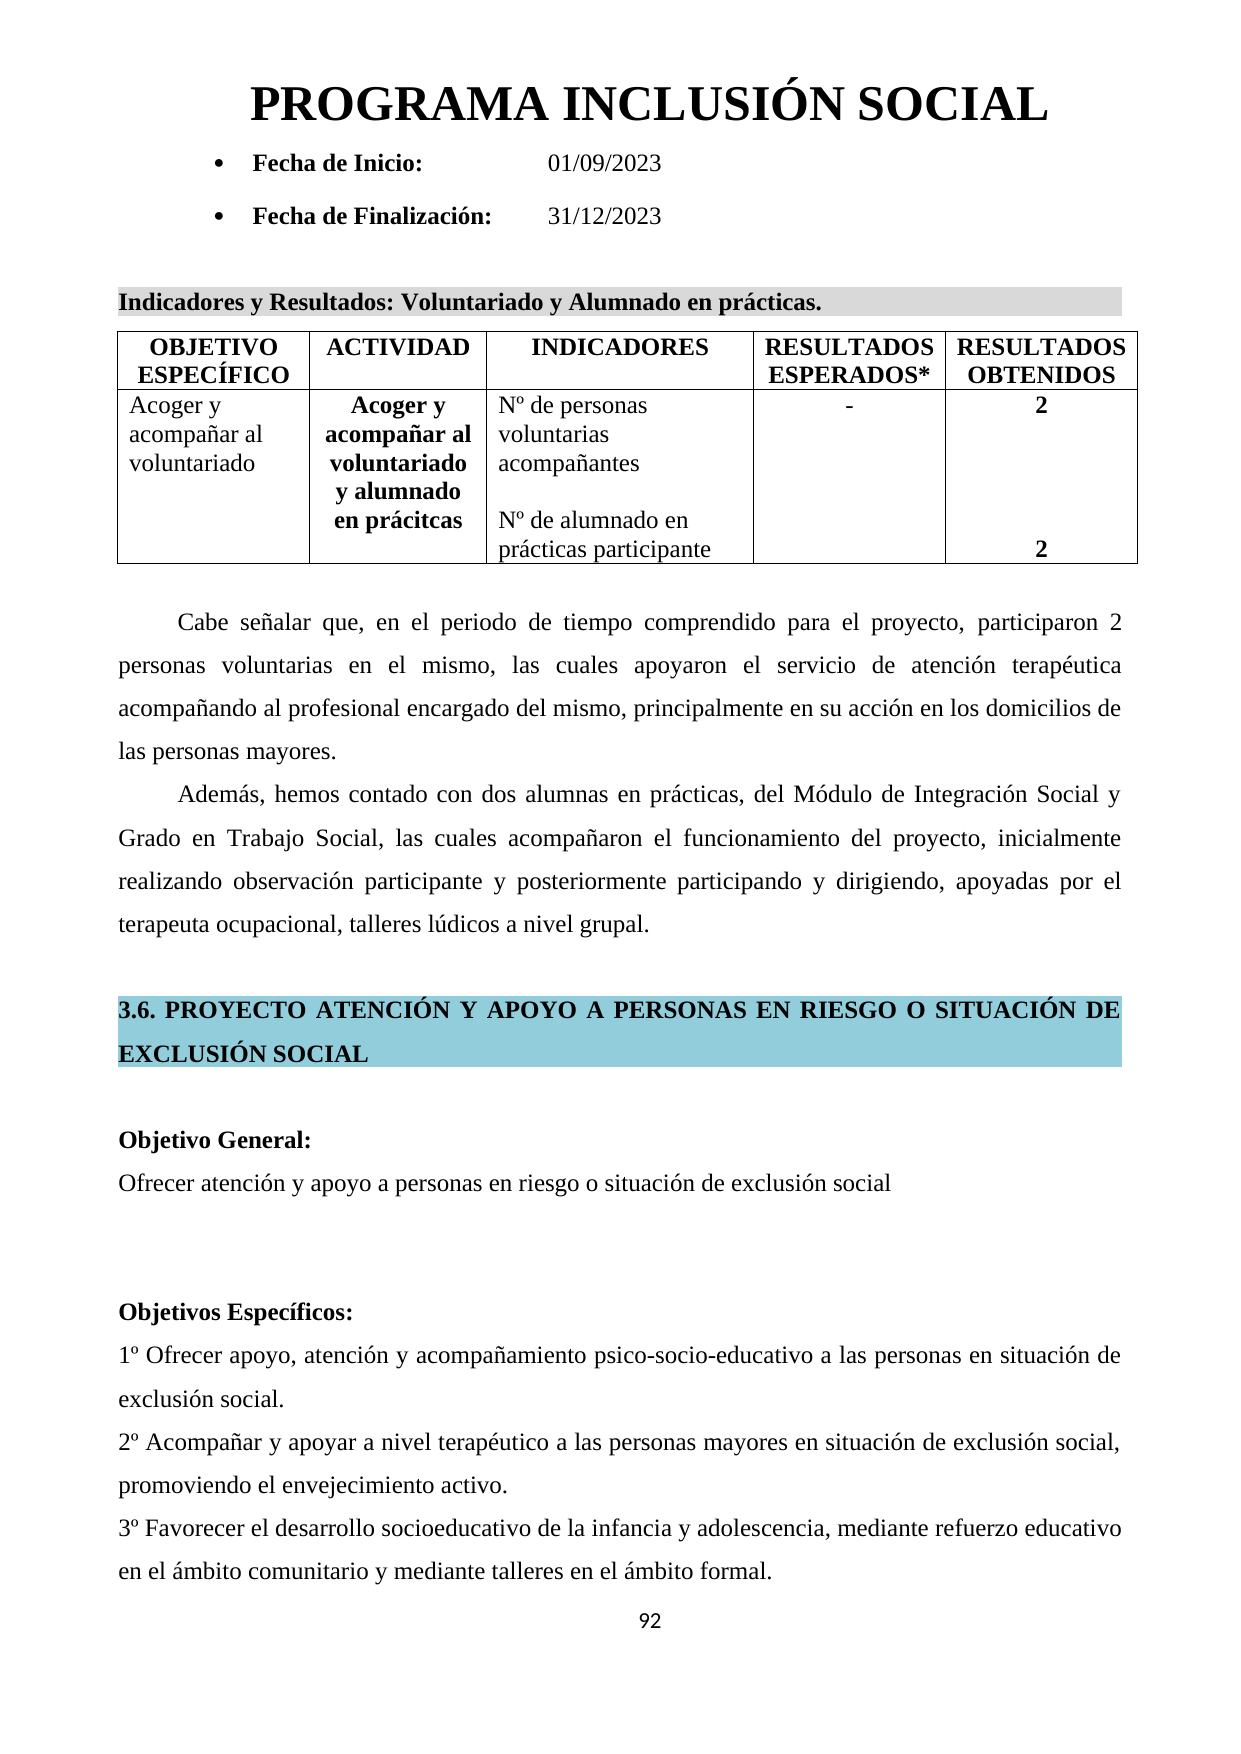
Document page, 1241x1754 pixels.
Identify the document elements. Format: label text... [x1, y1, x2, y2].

table_cell 2 2 [946, 390, 1137, 563]
text 1º Ofrecer apoyo, atención y acompañamiento psico-socio-educativo a las personas en situación de exclusión social. [118, 1341, 1122, 1412]
text Objetivos Específicos: [118, 1297, 1122, 1326]
table_header RESULTADOS OBTENIDOS [946, 332, 1137, 389]
list Fecha de Inicio: 01/09/2023 [215, 148, 1122, 176]
table_header OBJETIVO ESPECÍFICO [118, 332, 309, 389]
text 3.6. PROYECTO ATENCIÓN Y APOYO A PERSONAS EN RIESGO O SITUACIÓN DE EXCLUSIÓN SOCIAL [118, 996, 1122, 1067]
table_cell Acoger y acompañar al voluntariado y alumnado en prácitcas [310, 390, 486, 563]
table_header ACTIVIDAD [310, 332, 486, 389]
text 3º Favorecer el desarrollo socioeducativo de la infancia y adolescencia, mediante refuerzo educativo en el ámbito comunitario y mediante talleres en el ámbito formal. [118, 1513, 1122, 1577]
text Además, hemos contado con dos alumnas en prácticas, del Módulo de Integración Social y Grado en Trabajo Social, las cuales acompañaron el funcionamiento del proyecto, inicialmente realizando observación participante y posteriormente participando y dirigiendo, apoyadas por el terapeuta ocupacional, talleres lúdicos a nivel grupal. [118, 779, 1122, 938]
text Ofrecer atención y apoyo a personas en riesgo o situación de exclusión social [118, 1168, 1122, 1197]
table_cell - [754, 390, 945, 563]
table_cell Nº de personas voluntarias acompañantes Nº de alumnado en prácticas participante [487, 390, 753, 563]
text Cabe señalar que, en el periodo de tiempo comprendido para el proyecto, participaron 2 personas voluntarias en el mismo, las cuales apoyaron el servicio de atención terapéutica acompañando al profesional encargado del mismo, principalmente en su acción en los domicilios de las personas mayores. [118, 607, 1122, 765]
text Indicadores y Resultados: Voluntariado y Alumnado en prácticas. [118, 287, 1122, 316]
table_header RESULTADOS ESPERADOS* [754, 332, 945, 389]
table_header INDICADORES [487, 332, 753, 389]
list Fecha de Finalización: 31/12/2023 [215, 201, 1122, 230]
table_cell Acoger y acompañar al voluntariado [118, 390, 309, 563]
text 2º Acompañar y apoyar a nivel terapéutico a las personas mayores en situación de exclusión social, promoviendo el envejecimiento activo. [118, 1427, 1122, 1499]
text Objetivo General: [118, 1125, 1122, 1154]
